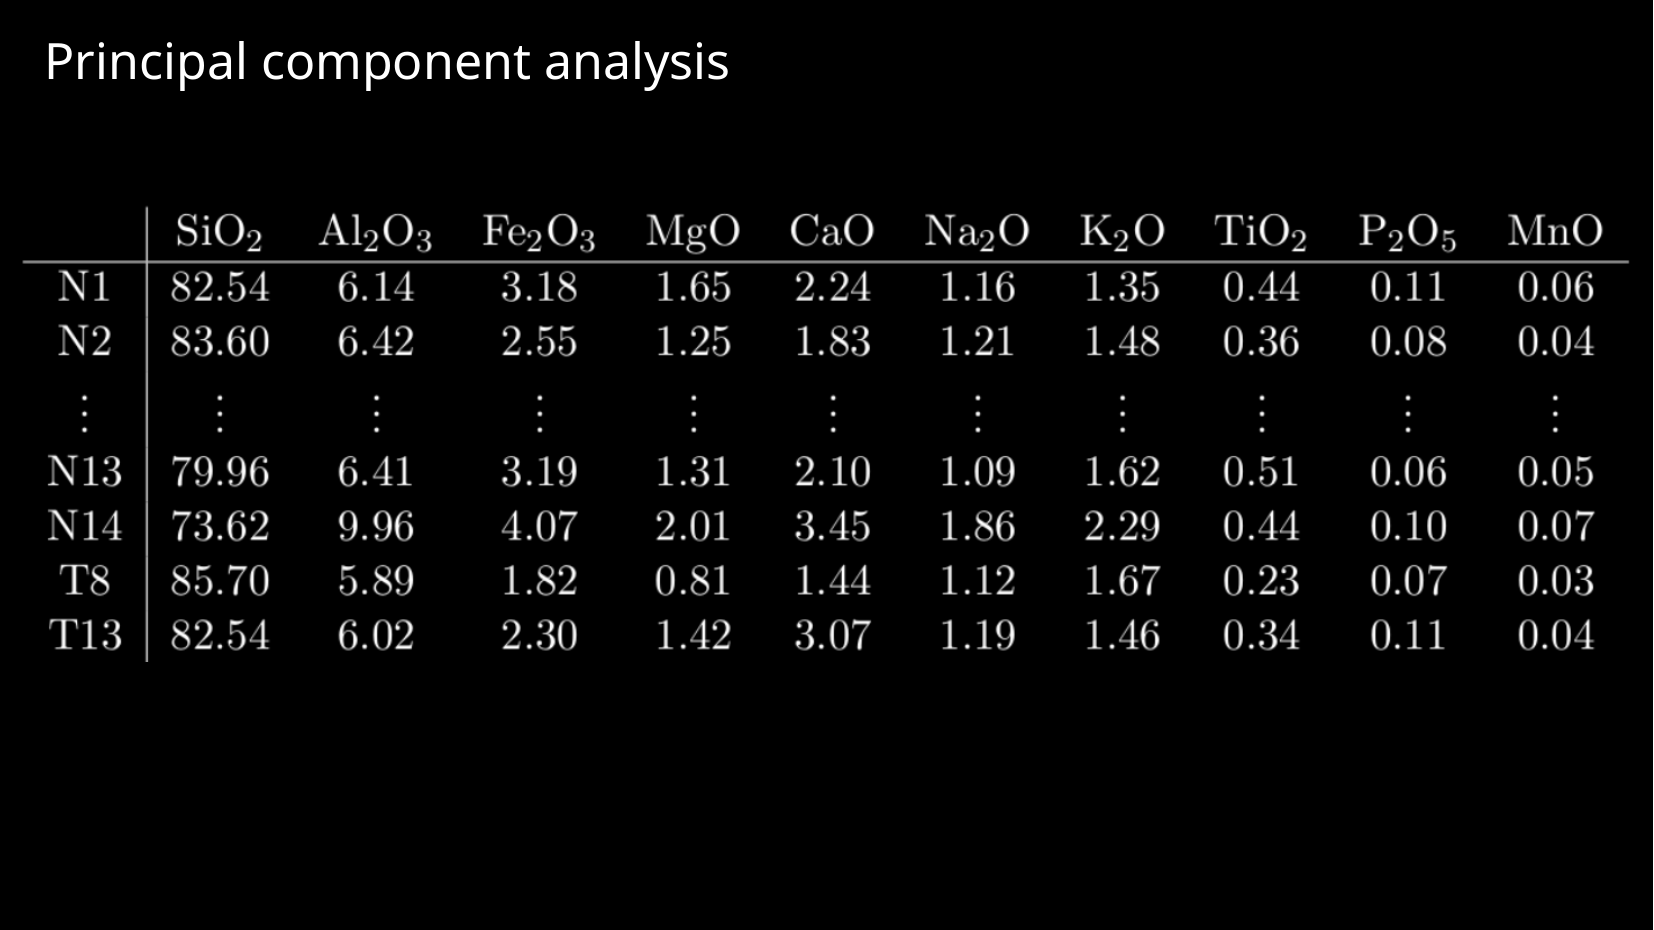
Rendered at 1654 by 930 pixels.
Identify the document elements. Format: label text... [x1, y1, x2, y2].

picture [12, 194, 1636, 662]
text_box Principal component analysis [30, 18, 826, 175]
